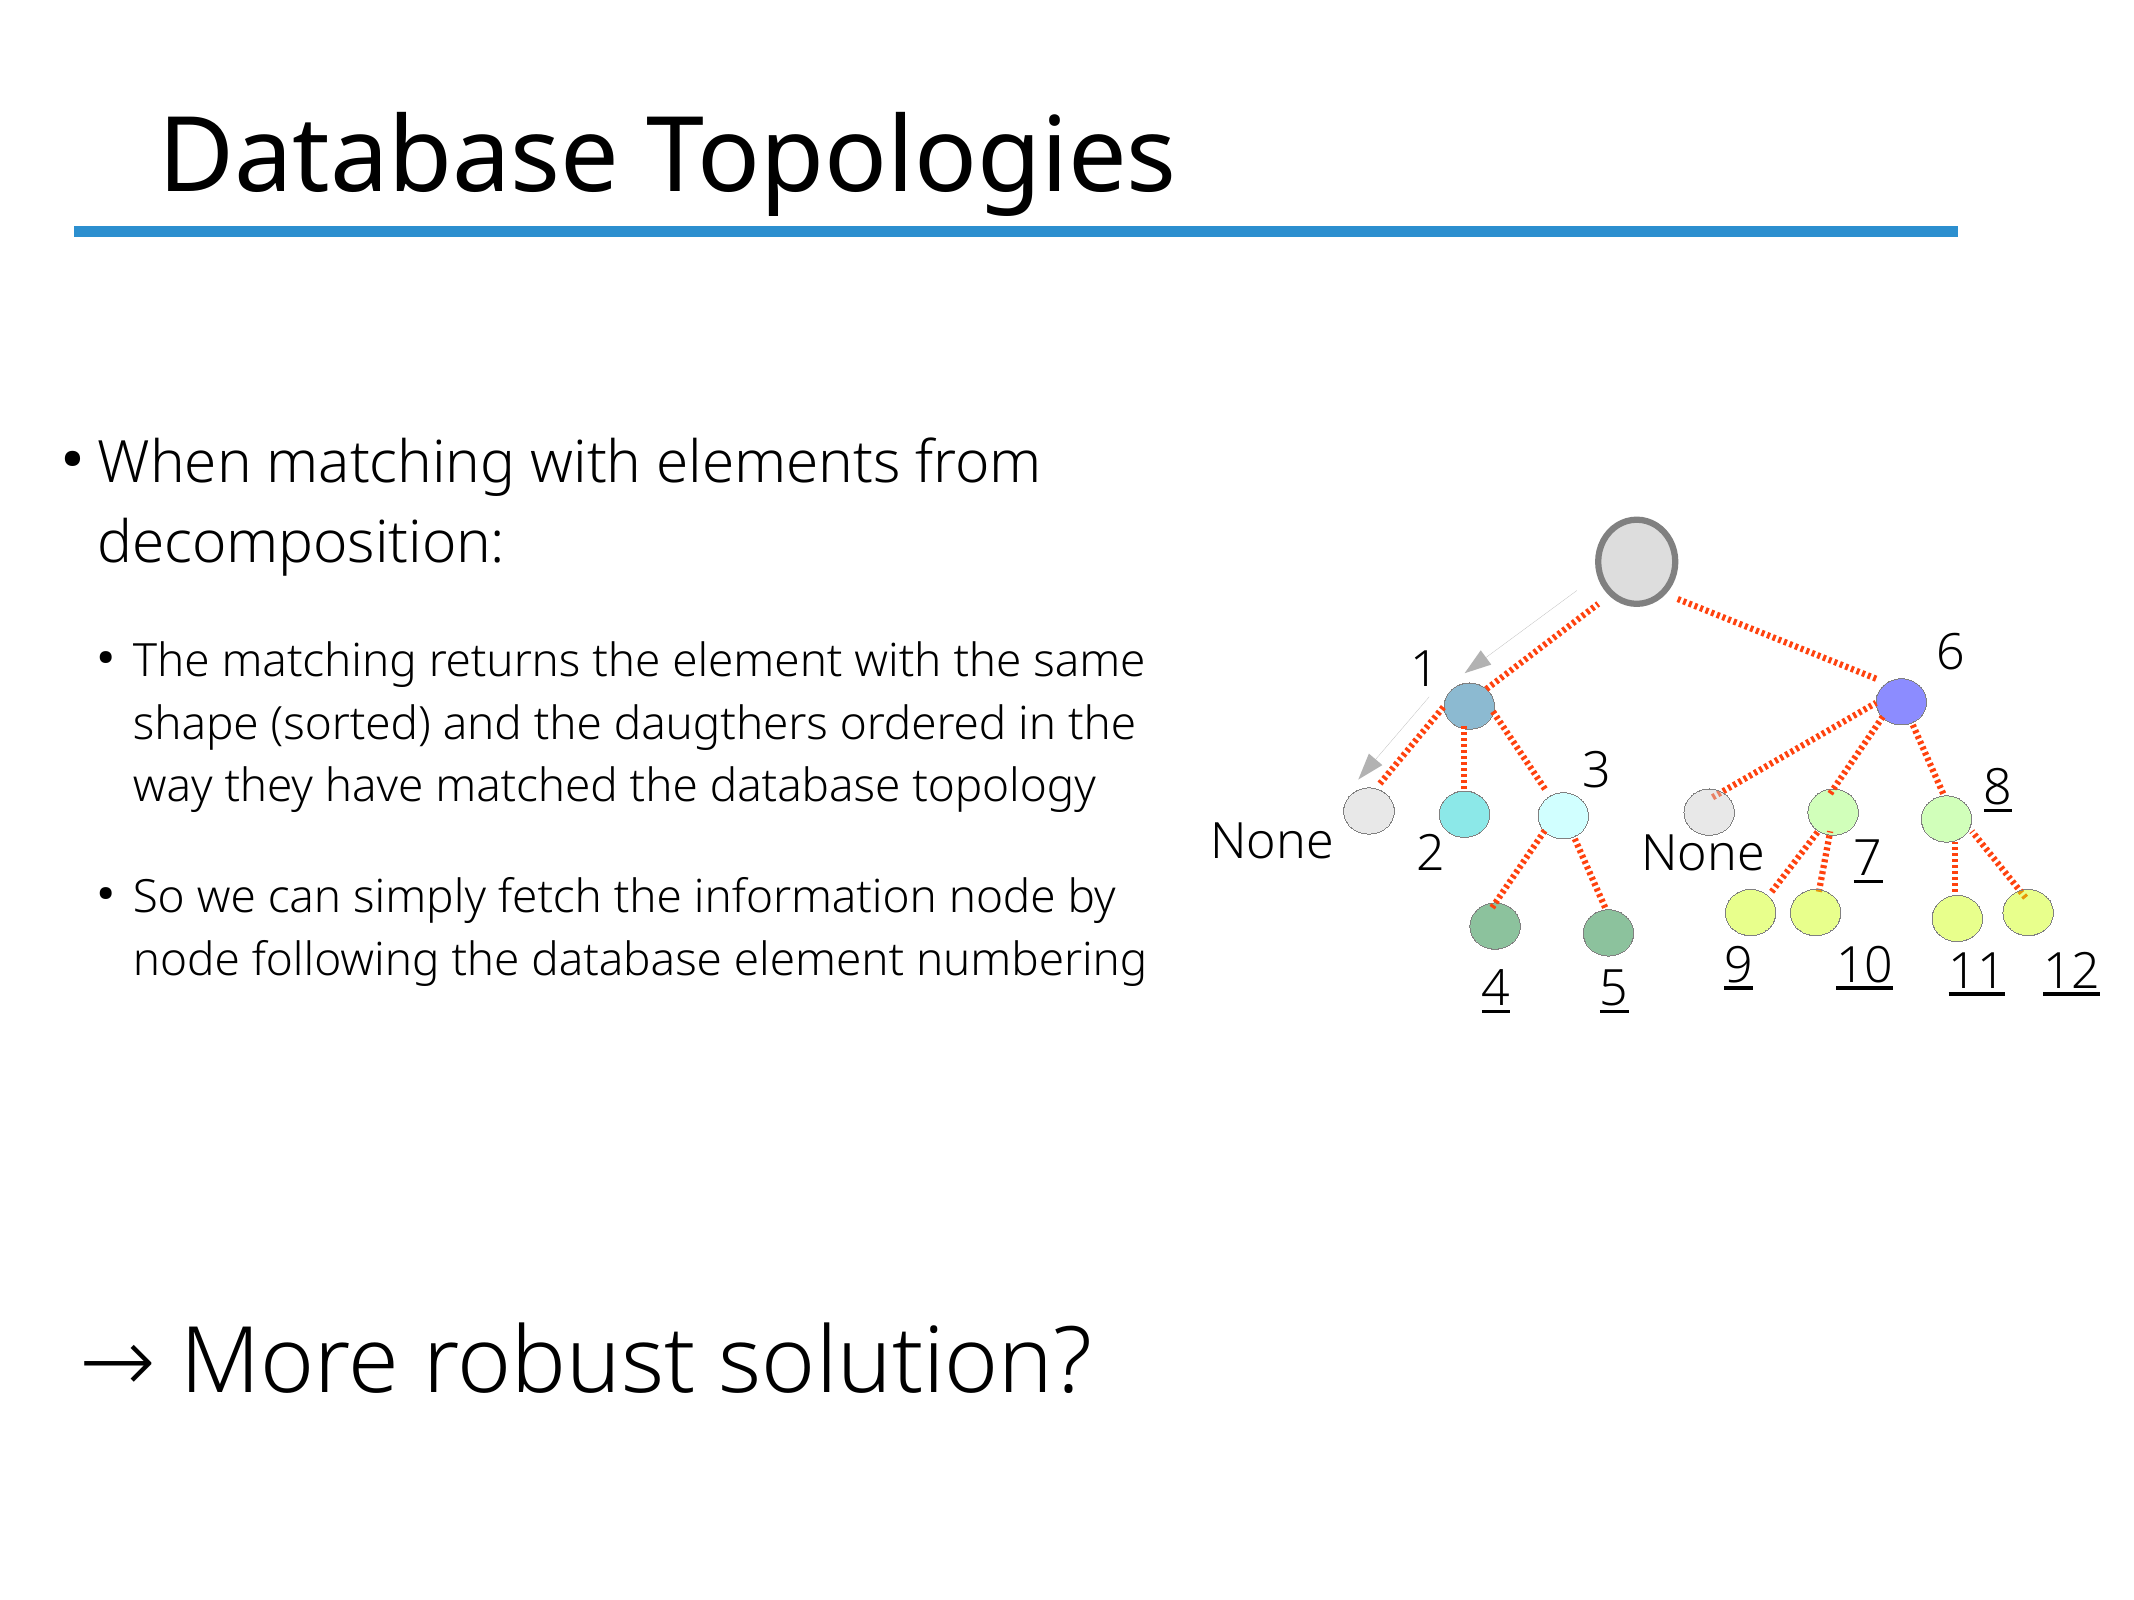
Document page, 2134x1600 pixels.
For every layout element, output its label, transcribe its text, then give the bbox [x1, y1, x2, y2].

text_box 11 [1933, 927, 2000, 1012]
text_box 9 [1709, 921, 1769, 1006]
text_box [1538, 792, 1589, 839]
text_box [1790, 889, 1841, 936]
text_box 7 [1839, 814, 1898, 899]
text_box [1684, 788, 1735, 809]
text_box [1439, 791, 1490, 838]
text_box [1807, 789, 1859, 836]
text_box [1725, 893, 1776, 929]
text_box 10 [1821, 921, 1902, 1006]
text_box 2 [1402, 809, 1460, 893]
text_box [1932, 895, 1983, 927]
text_box 1 [1396, 625, 1444, 710]
text_box 8 [1969, 744, 2031, 828]
text_box 6 [1921, 608, 1982, 693]
text_box None [1195, 797, 1361, 882]
text_box [1921, 795, 1970, 843]
text_box [1444, 682, 1495, 730]
text_box [1469, 902, 1521, 944]
text_box 12 [2028, 927, 2105, 1012]
text_box [1598, 519, 1676, 604]
text_box 5 [1585, 944, 1643, 1029]
text_box [1583, 909, 1634, 944]
text_box 4 [1467, 944, 1530, 1029]
text_box [1348, 787, 1395, 835]
text_box → More robust solution? [64, 1287, 1193, 1429]
text_box [2002, 889, 2054, 936]
text_box [1876, 678, 1927, 725]
text_box None [1626, 809, 1792, 893]
text_box Database Topologies [134, 64, 1202, 237]
text_box When matching with elements from decomposition: The matching returns the element with the same shape (sorted) and the daugthers ordered in the way they have matched the database topology So we can simply fetch the information node by node following the database element numbering [47, 413, 1170, 1170]
text_box 3 [1567, 726, 1626, 811]
